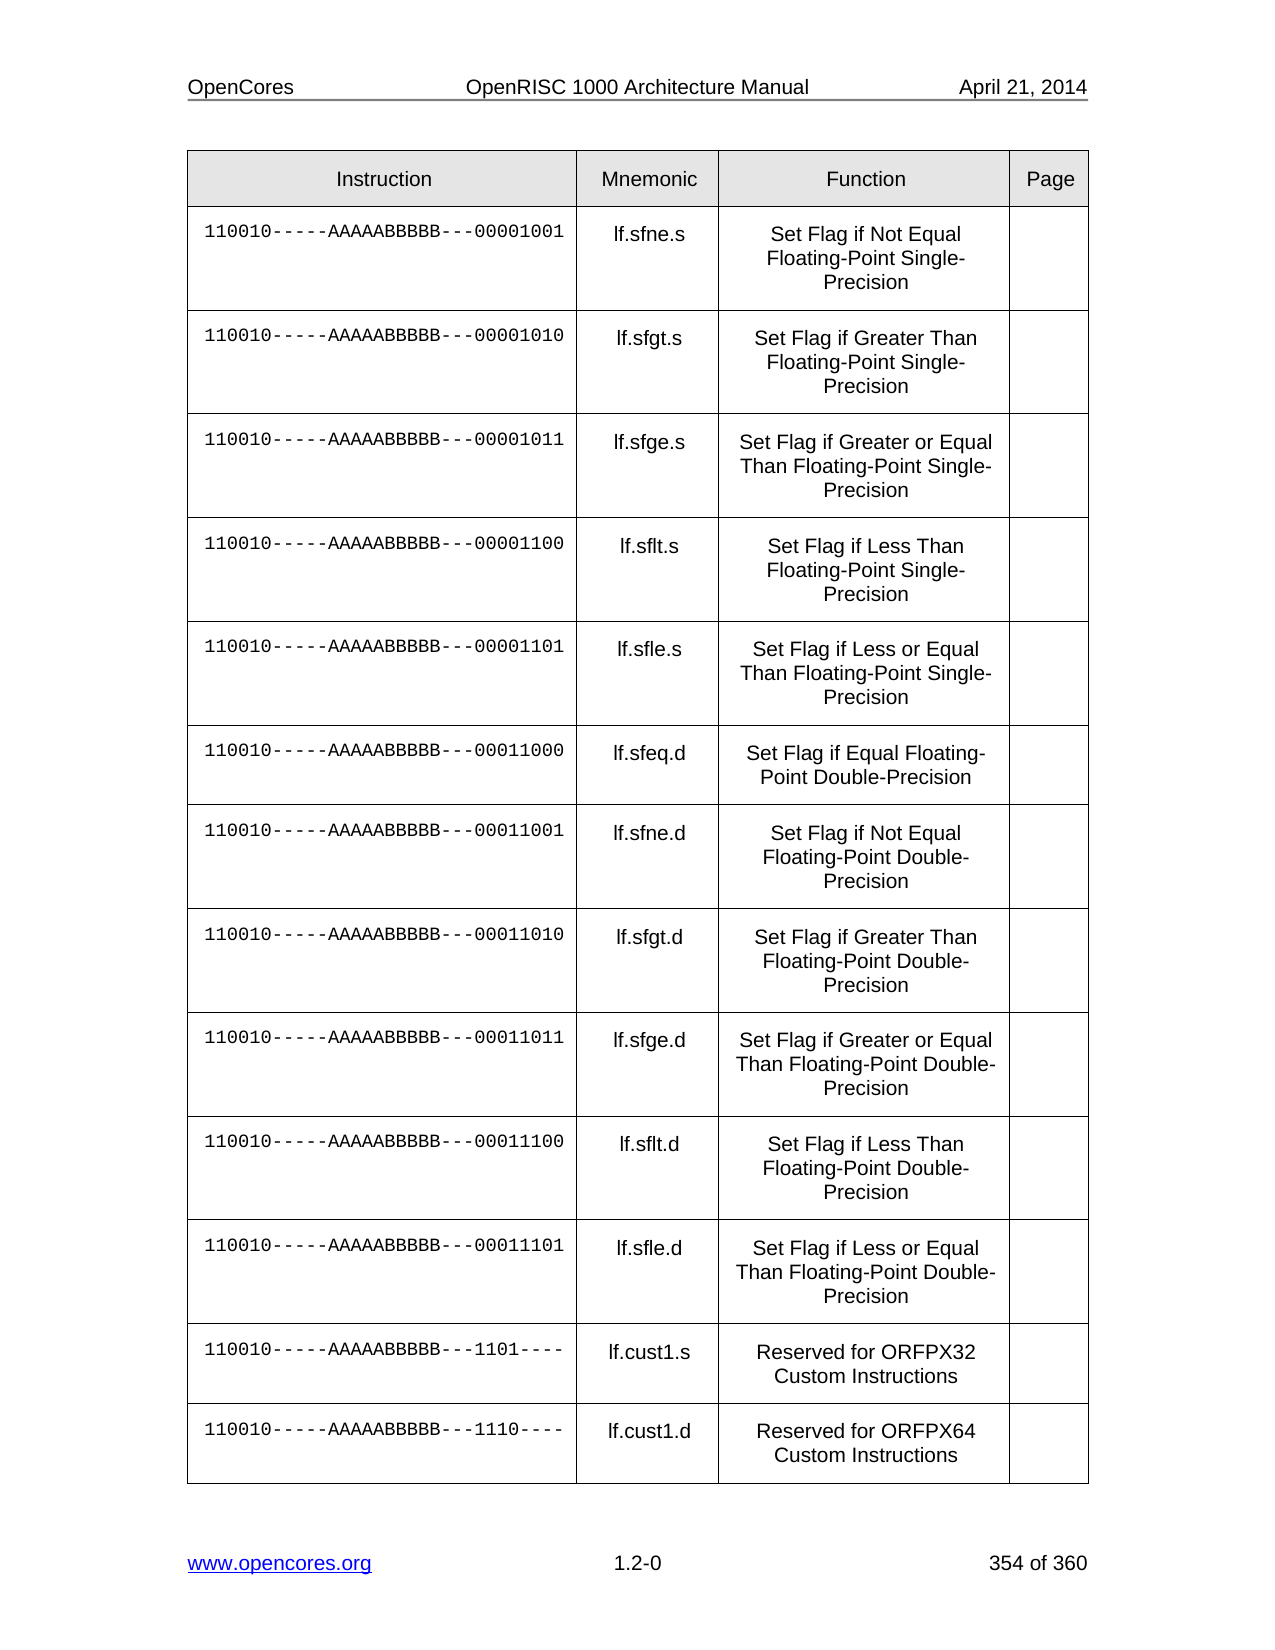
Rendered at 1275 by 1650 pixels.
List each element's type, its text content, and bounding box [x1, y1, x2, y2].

table_cell Set Flag if Greater or Equal Than Floating-Point Double-Precision [719, 1013, 1009, 1116]
table_cell 110010-----AAAAABBBBB---00011101 [188, 1220, 576, 1323]
table_cell [1010, 1324, 1088, 1403]
table_cell lf.sfgt.s [577, 311, 718, 413]
table_cell 110010-----AAAAABBBBB---00011100 [188, 1117, 576, 1219]
table_cell Set Flag if Not Equal Floating-Point Double-Precision [719, 805, 1009, 908]
table_header Mnemonic [577, 151, 718, 206]
table_header Instruction [188, 151, 576, 206]
table_cell [1010, 805, 1088, 908]
table_cell Set Flag if Greater Than Floating-Point Double-Precision [719, 909, 1009, 1012]
table_cell lf.sfge.s [577, 414, 718, 517]
table_cell Set Flag if Greater or Equal Than Floating-Point Single-Precision [719, 414, 1009, 517]
table_cell 110010-----AAAAABBBBB---00011001 [188, 805, 576, 908]
table_cell [1010, 1013, 1088, 1116]
table_cell [1010, 207, 1088, 309]
table_cell 110010-----AAAAABBBBB---00001010 [188, 311, 576, 413]
table_cell lf.sfge.d [577, 1013, 718, 1116]
table_cell Set Flag if Greater Than Floating-Point Single-Precision [719, 311, 1009, 413]
table_cell [1010, 518, 1088, 621]
table_cell lf.sflt.d [577, 1117, 718, 1219]
table_cell [1010, 414, 1088, 517]
table_cell lf.sfne.d [577, 805, 718, 908]
table_cell 110010-----AAAAABBBBB---1110---- [188, 1404, 576, 1483]
table_cell [1010, 726, 1088, 804]
table_header Page [1010, 151, 1088, 206]
table_cell Set Flag if Not Equal Floating-Point Single-Precision [719, 207, 1009, 309]
table_cell Set Flag if Less or Equal Than Floating-Point Single-Precision [719, 622, 1009, 724]
table_cell 110010-----AAAAABBBBB---00001001 [188, 207, 576, 309]
table_cell lf.cust1.d [577, 1404, 718, 1483]
table_cell lf.sfle.s [577, 622, 718, 724]
table_cell Set Flag if Less Than Floating-Point Double-Precision [719, 1117, 1009, 1219]
table_cell [1010, 1404, 1088, 1483]
table_cell [1010, 622, 1088, 724]
table_cell 110010-----AAAAABBBBB---00011010 [188, 909, 576, 1012]
table_header Function [719, 151, 1009, 206]
table_cell 110010-----AAAAABBBBB---00011000 [188, 726, 576, 804]
table_cell Reserved for ORFPX64 Custom Instructions [719, 1404, 1009, 1483]
table_cell lf.sfgt.d [577, 909, 718, 1012]
table_cell Set Flag if Less Than Floating-Point Single-Precision [719, 518, 1009, 621]
table_cell lf.sfne.s [577, 207, 718, 309]
table_cell lf.sfle.d [577, 1220, 718, 1323]
table_cell Reserved for ORFPX32 Custom Instructions [719, 1324, 1009, 1403]
table_cell [1010, 1220, 1088, 1323]
table_cell [1010, 909, 1088, 1012]
table_cell [1010, 311, 1088, 413]
table_cell 110010-----AAAAABBBBB---00001101 [188, 622, 576, 724]
table_cell 110010-----AAAAABBBBB---00001100 [188, 518, 576, 621]
table_cell lf.sfeq.d [577, 726, 718, 804]
table_cell [1010, 1117, 1088, 1219]
table_cell 110010-----AAAAABBBBB---00011011 [188, 1013, 576, 1116]
table_cell 110010-----AAAAABBBBB---1101---- [188, 1324, 576, 1403]
table_cell Set Flag if Equal Floating-Point Double-Precision [719, 726, 1009, 804]
table_cell Set Flag if Less or Equal Than Floating-Point Double-Precision [719, 1220, 1009, 1323]
table_cell lf.sflt.s [577, 518, 718, 621]
table_cell 110010-----AAAAABBBBB---00001011 [188, 414, 576, 517]
table_cell lf.cust1.s [577, 1324, 718, 1403]
